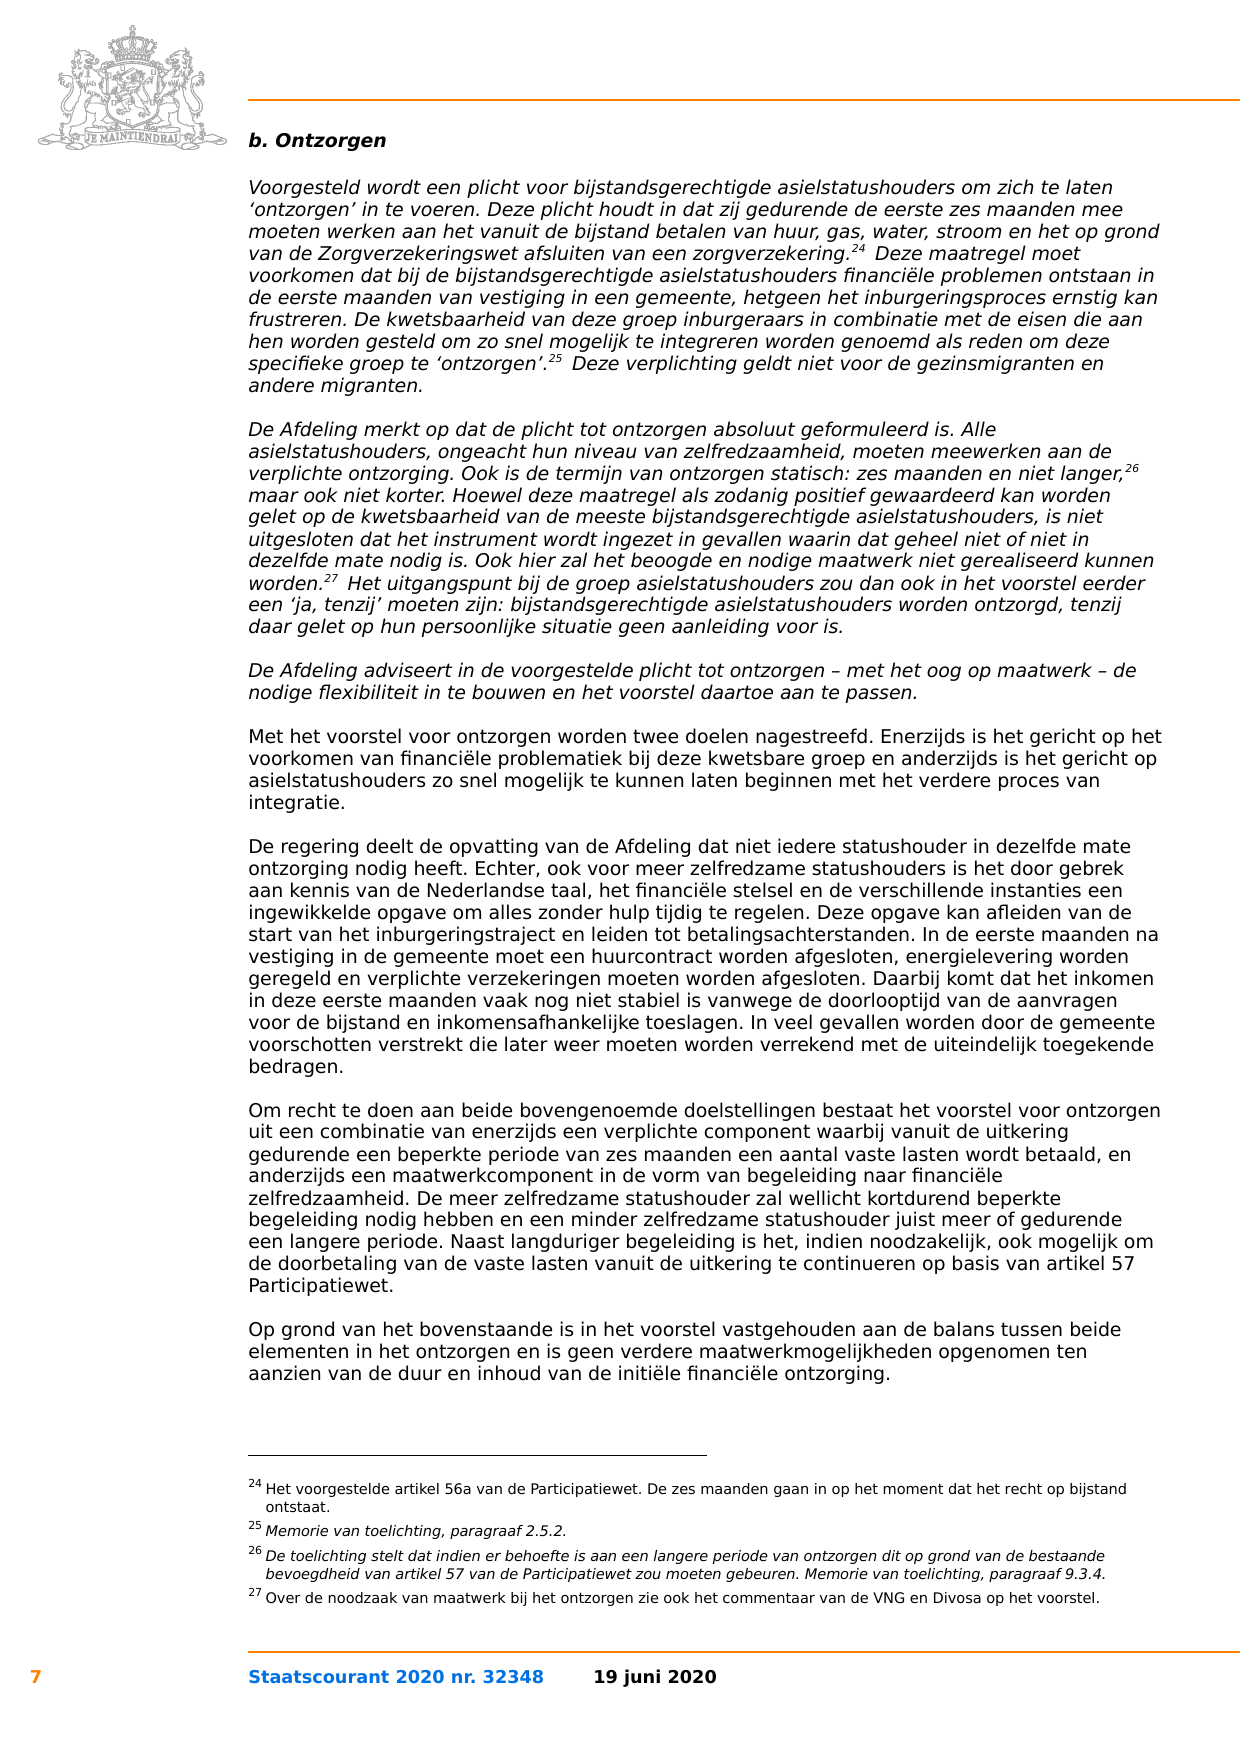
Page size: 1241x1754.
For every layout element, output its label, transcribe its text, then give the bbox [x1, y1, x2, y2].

text Over de noodzaak van maatwerk bij het ontzorgen zie ook het commentaar van de VNG en Divosa op het voorstel. [248, 1586, 1163, 1608]
text De Afdeling adviseert in de voorgestelde plicht tot ontzorgen – met het oog op maatwerk – de nodige flexibiliteit in te bouwen en het voorstel daartoe aan te passen. [248, 660, 1163, 704]
text De Afdeling merkt op dat de plicht tot ontzorgen absoluut geformuleerd is. Alle asielstatushouders, ongeacht hun niveau van zelfredzaamheid, moeten meewerken aan de verplichte ontzorging. Ook is de termijn van ontzorgen statisch: zes maanden en niet langer, maar ook niet korter. Hoewel deze maatregel als zodanig positief gewaardeerd kan worden gelet op de kwetsbaarheid van de meeste bijstandsgerechtigde asielstatushouders, is niet uitgesloten dat het instrument wordt ingezet in gevallen waarin dat geheel niet of niet in dezelfde mate nodig is. Ook hier zal het beoogde en nodige maatwerk niet gerealiseerd kunnen worden. Het uitgangspunt bij de groep asielstatushouders zou dan ook in het voorstel eerder een ‘ja, tenzij’ moeten zijn: bijstandsgerechtigde asielstatushouders worden ontzorgd, tenzij daar gelet op hun persoonlijke situatie geen aanleiding voor is. [248, 418, 1163, 638]
picture [38, 25, 227, 150]
text Om recht te doen aan beide bovengenoemde doelstellingen bestaat het voorstel voor ontzorgen uit een combinatie van enerzijds een verplichte component waarbij vanuit de uitkering gedurende een beperkte periode van zes maanden een aantal vaste lasten wordt betaald, en anderzijds een maatwerkcomponent in de vorm van begeleiding naar financiële zelfredzaamheid. De meer zelfredzame statushouder zal wellicht kortdurend beperkte begeleiding nodig hebben en een minder zelfredzame statushouder juist meer of gedurende een langere periode. Naast langduriger begeleiding is het, indien noodzakelijk, ook mogelijk om de doorbetaling van de vaste lasten vanuit de uitkering te continueren op basis van artikel 57 Participatiewet. [248, 1099, 1163, 1297]
subtitle b. Ontzorgen [248, 130, 1163, 152]
text Op grond van het bovenstaande is in het voorstel vastgehouden aan de balans tussen beide elementen in het ontzorgen en is geen verdere maatwerkmogelijkheden opgenomen ten aanzien van de duur en inhoud van de initiële financiële ontzorging. [248, 1319, 1163, 1385]
text De toelichting stelt dat indien er behoefte is aan een langere periode van ontzorgen dit op grond van de bestaande bevoegdheid van artikel 57 van de Participatiewet zou moeten gebeuren. Memorie van toelichting, paragraaf 9.3.4. [248, 1544, 1163, 1583]
text Met het voorstel voor ontzorgen worden twee doelen nagestreefd. Enerzijds is het gericht op het voorkomen van financiële problematiek bij deze kwetsbare groep en anderzijds is het gericht op asielstatushouders zo snel mogelijk te kunnen laten beginnen met het verdere proces van integratie. [248, 726, 1163, 814]
text Het voorgestelde artikel 56a van de Participatiewet. De zes maanden gaan in op het moment dat het recht op bijstand ontstaat. [248, 1477, 1163, 1516]
text Voorgesteld wordt een plicht voor bijstandsgerechtigde asielstatushouders om zich te laten ‘ontzorgen’ in te voeren. Deze plicht houdt in dat zij gedurende de eerste zes maanden mee moeten werken aan het vanuit de bijstand betalen van huur, gas, water, stroom en het op grond van de Zorgverzekeringswet afsluiten van een zorgverzekering. Deze maatregel moet voorkomen dat bij de bijstandsgerechtigde asielstatushouders financiële problemen ontstaan in de eerste maanden van vestiging in een gemeente, hetgeen het inburgeringsproces ernstig kan frustreren. De kwetsbaarheid van deze groep inburgeraars in combinatie met de eisen die aan hen worden gesteld om zo snel mogelijk te integreren worden genoemd als reden om deze specifieke groep te ‘ontzorgen’. Deze verplichting geldt niet voor de gezinsmigranten en andere migranten. [248, 177, 1163, 397]
text Memorie van toelichting, paragraaf 2.5.2. [248, 1519, 1163, 1541]
text De regering deelt de opvatting van de Afdeling dat niet iedere statushouder in dezelfde mate ontzorging nodig heeft. Echter, ook voor meer zelfredzame statushouders is het door gebrek aan kennis van de Nederlandse taal, het financiële stelsel en de verschillende instanties een ingewikkelde opgave om alles zonder hulp tijdig te regelen. Deze opgave kan afleiden van de start van het inburgeringstraject en leiden tot betalingsachterstanden. In de eerste maanden na vestiging in de gemeente moet een huurcontract worden afgesloten, energielevering worden geregeld en verplichte verzekeringen moeten worden afgesloten. Daarbij komt dat het inkomen in deze eerste maanden vaak nog niet stabiel is vanwege de doorlooptijd van de aanvragen voor de bijstand en inkomensafhankelijke toeslagen. In veel gevallen worden door de gemeente voorschotten verstrekt die later weer moeten worden verrekend met de uiteindelijk toegekende bedragen. [248, 836, 1163, 1078]
